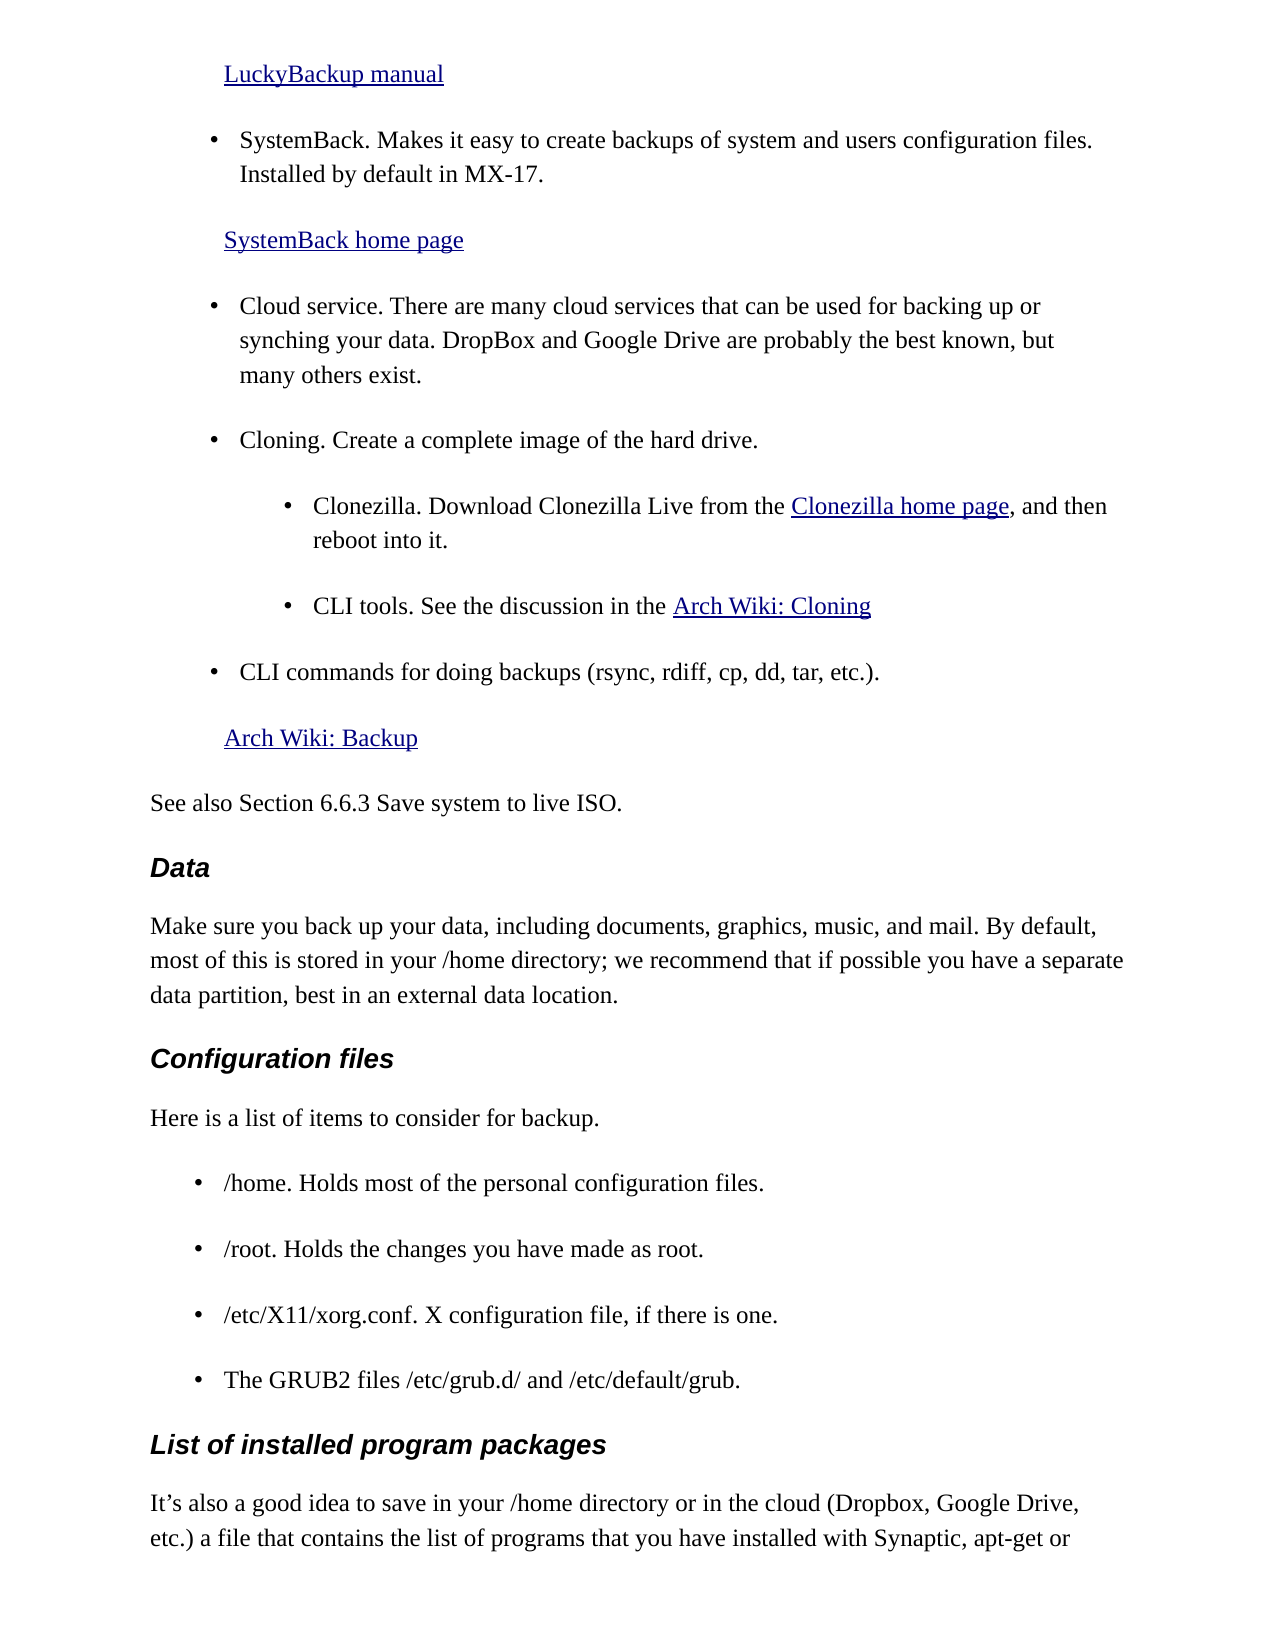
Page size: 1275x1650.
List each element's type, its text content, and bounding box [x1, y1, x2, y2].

list CLI tools. See the discussion in the Arch Wiki: Cloning [283, 591, 1109, 620]
list CLI commands for doing backups (rsync, rdiff, cp, dd, tar, etc.). [210, 657, 1109, 686]
text See also Section 6.6.3 Save system to live ISO. [150, 788, 1125, 817]
subtitle List of installed program packages [150, 1428, 1125, 1460]
text Here is a list of items to consider for backup. [150, 1103, 1125, 1131]
list Cloning. Create a complete image of the hard drive. [210, 425, 1109, 454]
list SystemBack home page [194, 225, 1125, 254]
subtitle Data [150, 851, 1125, 883]
list LuckyBackup manual [194, 59, 1125, 88]
list SystemBack. Makes it easy to create backups of system and users configuration files. Installed by default in MX-17. [210, 125, 1109, 188]
list The GRUB2 files /etc/grub.d/ and /etc/default/grub. [194, 1366, 1125, 1394]
text Make sure you back up your data, including documents, graphics, music, and mail. By default, most of this is stored in your /home directory; we recommend that if possible you have a separate data partition, best in an external data location. [150, 911, 1125, 1009]
list /etc/X11/xorg.conf. X configuration file, if there is one. [194, 1300, 1125, 1329]
text It’s also a good idea to save in your /home directory or in the cloud (Dropbox, Google Drive, etc.) a file that contains the list of programs that you have installed with Synaptic, apt-get or [150, 1488, 1125, 1551]
list Clonezilla. Download Clonezilla Live from the Clonezilla home page, and then reboot into it. [283, 491, 1109, 554]
list /home. Holds most of the personal configuration files. [194, 1168, 1125, 1197]
list Arch Wiki: Backup [194, 723, 1125, 752]
list Cloud service. There are many cloud services that can be used for backing up or synching your data. DropBox and Google Drive are probably the best known, but many others exist. [210, 291, 1109, 388]
subtitle Configuration files [150, 1043, 1125, 1074]
list /root. Holds the changes you have made as root. [194, 1234, 1125, 1263]
